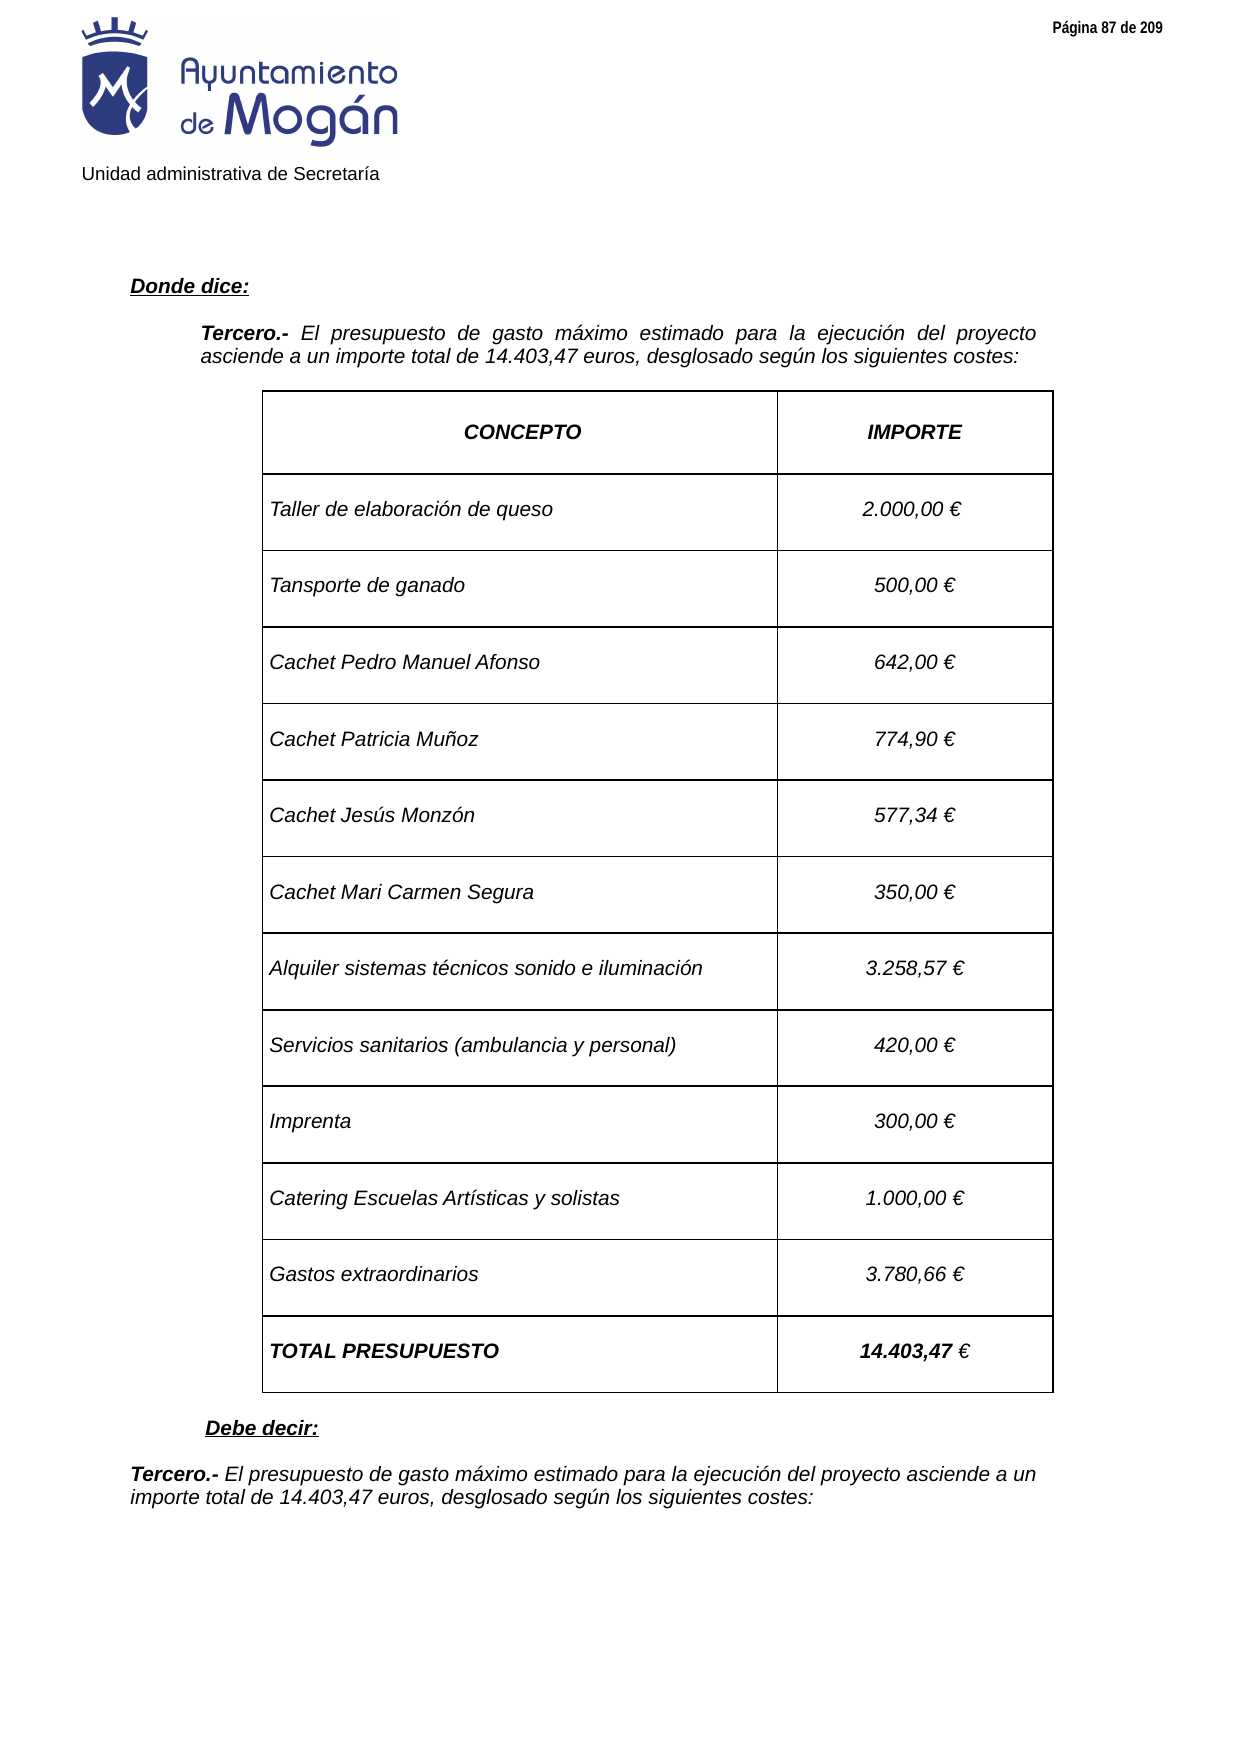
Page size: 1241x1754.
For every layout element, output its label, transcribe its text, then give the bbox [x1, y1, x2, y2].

table_cell 350,00 € [778, 857, 1052, 932]
table_cell Cachet Pedro Manuel Afonso [263, 628, 777, 703]
text Tercero.- El presupuesto de gasto máximo estimado para la ejecución del proyecto asciende a un importe total de 14.403,47 euros, desglosado según los siguientes costes: [200, 321, 1040, 367]
table_cell Alquiler sistemas técnicos sonido e iluminación [263, 934, 777, 1009]
table_cell Taller de elaboración de queso [263, 475, 777, 549]
table_cell Cachet Mari Carmen Segura [263, 857, 777, 932]
table_cell TOTAL PRESUPUESTO [263, 1317, 777, 1392]
table_cell Cachet Patricia Muñoz [263, 704, 777, 779]
table_cell 642,00 € [778, 628, 1052, 703]
table_header IMPORTE [778, 392, 1052, 473]
table_cell Gastos extraordinarios [263, 1240, 777, 1315]
table_cell 3.258,57 € [778, 934, 1052, 1009]
table_cell Catering Escuelas Artísticas y solistas [263, 1164, 777, 1238]
table_cell Tansporte de ganado [263, 551, 777, 626]
text Donde dice: [130, 275, 1110, 298]
table_cell 500,00 € [778, 551, 1052, 626]
table_cell 14.403,47 € [778, 1317, 1052, 1392]
table_cell Cachet Jesús Monzón [263, 781, 777, 856]
table_cell 2.000,00 € [778, 475, 1052, 549]
picture [81, 17, 398, 153]
table_cell 3.780,66 € [778, 1240, 1052, 1315]
table_cell 774,90 € [778, 704, 1052, 779]
table_cell Imprenta [263, 1087, 777, 1162]
table_cell 577,34 € [778, 781, 1052, 856]
text Tercero.- El presupuesto de gasto máximo estimado para la ejecución del proyecto asciende a un importe total de 14.403,47 euros, desglosado según los siguientes costes: [130, 1462, 1040, 1509]
table_cell 420,00 € [778, 1011, 1052, 1085]
table_cell 300,00 € [778, 1087, 1052, 1162]
table_cell Servicios sanitarios (ambulancia y personal) [263, 1011, 777, 1085]
table_header CONCEPTO [263, 392, 777, 473]
table_cell 1.000,00 € [778, 1164, 1052, 1238]
text Debe decir: [205, 1416, 1110, 1439]
